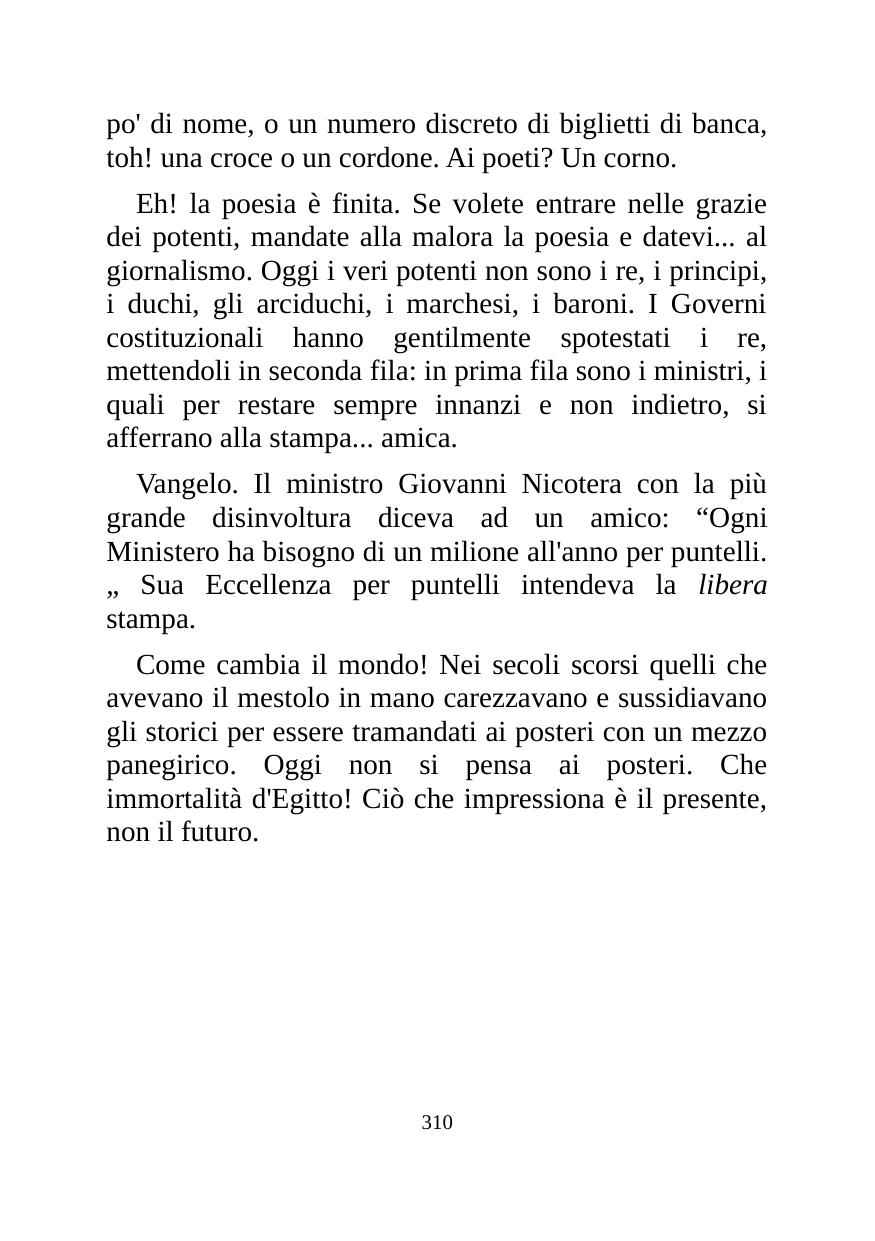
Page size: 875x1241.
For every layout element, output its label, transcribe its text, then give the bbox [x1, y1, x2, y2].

text po' di nome, o un numero discreto di biglietti di banca, toh! una croce o un cordone. Ai poeti? Un corno. [106, 106, 768, 173]
text Vangelo. Il ministro Giovanni Nicotera con la più grande disinvoltura diceva ad un amico: “Ogni Ministero ha bisogno di un milione all'anno per puntelli.„ Sua Eccellenza per puntelli intendeva la libera stampa. [106, 467, 768, 634]
text Eh! la poesia è finita. Se volete entrare nelle grazie dei potenti, mandate alla malora la poesia e datevi... al giornalismo. Oggi i veri potenti non sono i re, i principi, i duchi, gli arciduchi, i marchesi, i baroni. I Governi costituzionali hanno gentilmente spotestati i re, mettendoli in seconda fila: in prima fila sono i ministri, i quali per restare sempre innanzi e non indietro, si afferrano alla stampa... amica. [106, 186, 768, 454]
text Come cambia il mondo! Nei secoli scorsi quelli che avevano il mestolo in mano carezzavano e sussidiavano gli storici per essere tramandati ai posteri con un mezzo panegirico. Oggi non si pensa ai posteri. Che immortalità d'Egitto! Ciò che impressiona è il presente, non il futuro. [106, 647, 768, 848]
